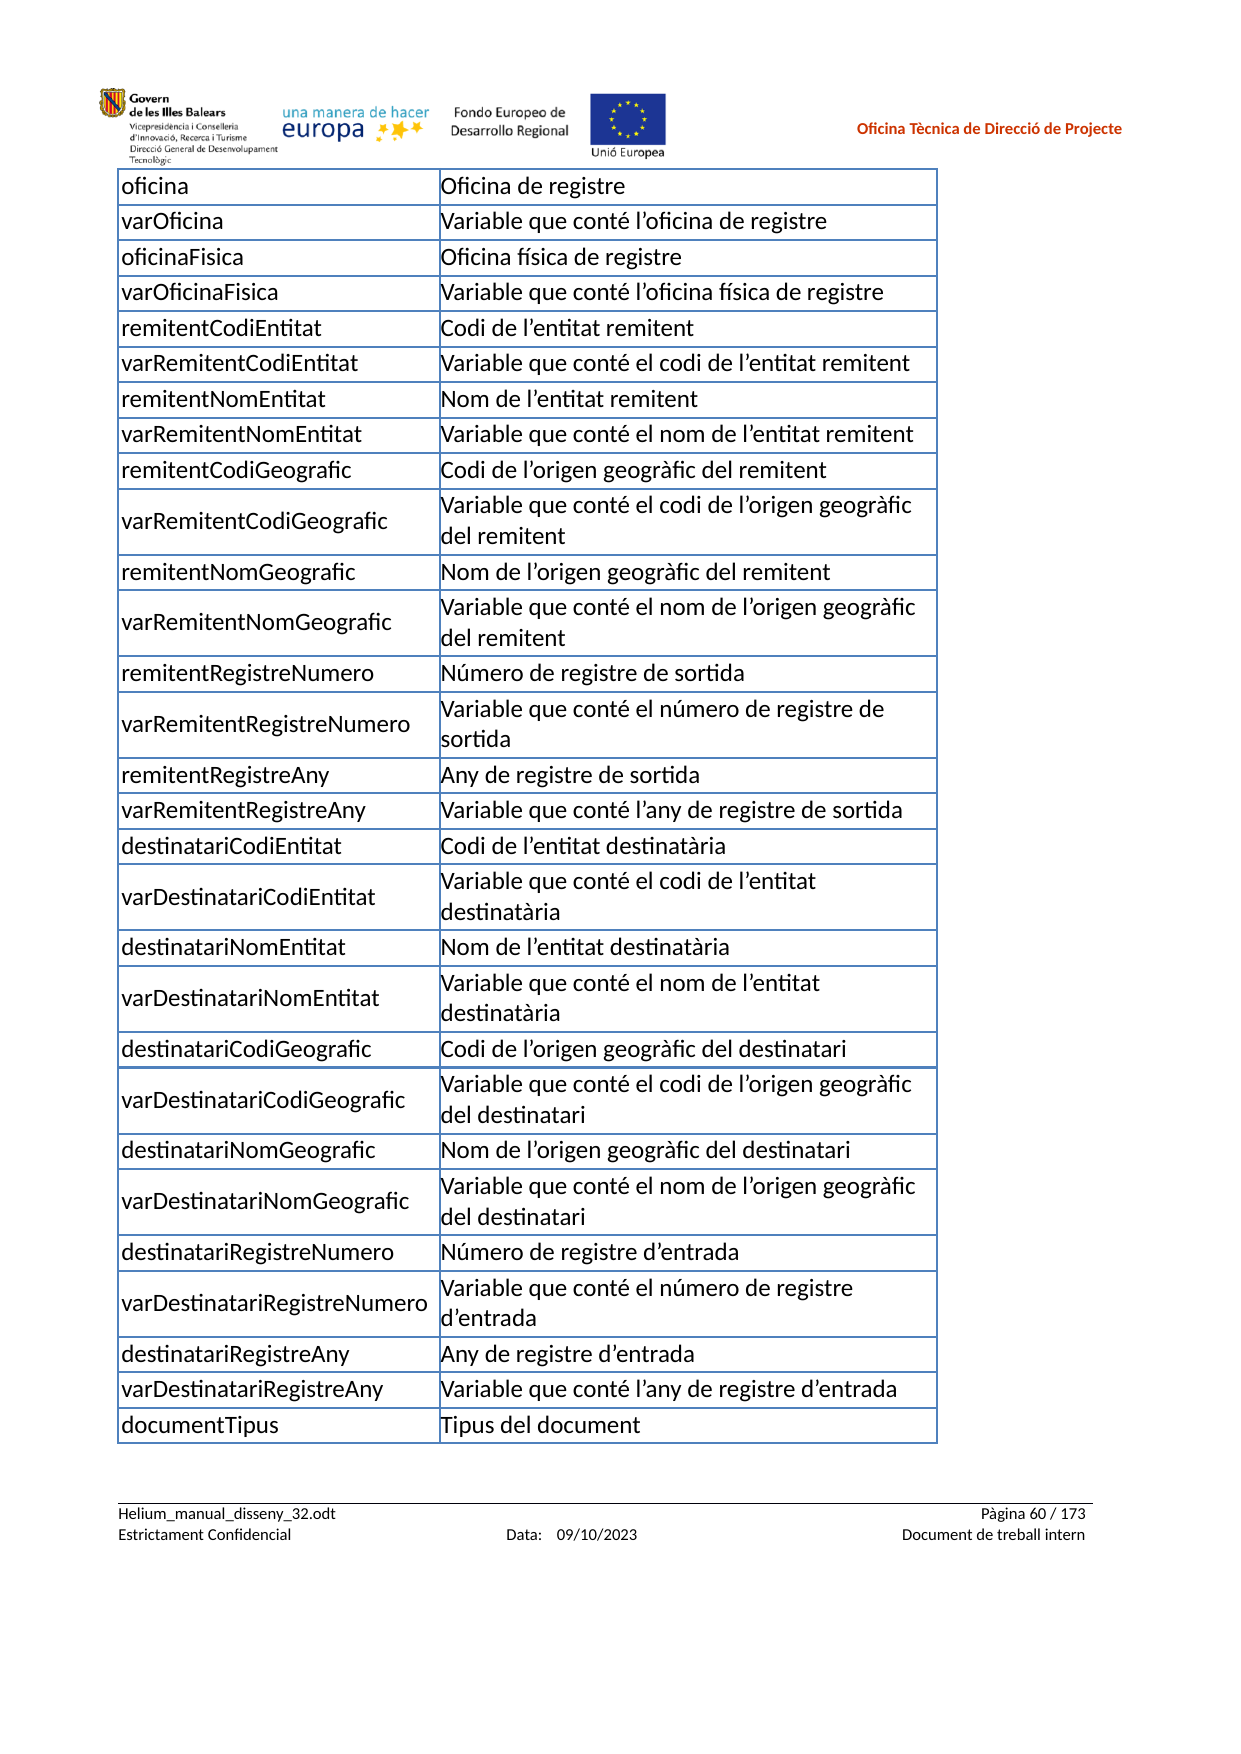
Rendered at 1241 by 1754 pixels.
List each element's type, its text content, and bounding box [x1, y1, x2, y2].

table_cell Variable que conté l’any de registre d’entrada [441, 1373, 936, 1407]
table_cell remitentRegistreNumero [119, 657, 439, 691]
table_cell documentTipus [119, 1409, 439, 1442]
table_cell Variable que conté l’oficina de registre [441, 206, 936, 239]
table_cell Número de registre d’entrada [441, 1236, 936, 1269]
table_cell Variable que conté el codi de l’origen geogràfic del destinatari [441, 1069, 936, 1132]
table_cell varOficina [119, 206, 439, 239]
table_cell Tipus del document [441, 1409, 936, 1442]
table_cell varRemitentRegistreNumero [119, 693, 439, 757]
table_cell varDestinatariCodiGeografic [119, 1069, 439, 1132]
table_cell Any de registre d’entrada [441, 1338, 936, 1371]
table_cell Nom de l’entitat destinatària [441, 931, 936, 965]
table_cell Variable que conté el nom de l’origen geogràfic del destinatari [441, 1170, 936, 1234]
table_cell destinatariRegistreNumero [119, 1236, 439, 1269]
table_cell oficinaFisica [119, 241, 439, 274]
table_cell Variable que conté el nom de l’entitat remitent [441, 419, 936, 452]
table_cell Codi de l’origen geogràfic del destinatari [441, 1033, 936, 1066]
table_cell Codi de l’entitat remitent [441, 312, 936, 346]
table_cell Codi de l’entitat destinatària [441, 830, 936, 863]
table_cell Variable que conté l’oficina física de registre [441, 277, 936, 310]
table_cell varRemitentNomGeografic [119, 591, 439, 655]
table_cell Variable que conté l’any de registre de sortida [441, 794, 936, 828]
table_cell remitentCodiGeografic [119, 454, 439, 488]
table_cell remitentRegistreAny [119, 759, 439, 792]
table_cell varOficinaFisica [119, 277, 439, 310]
table_cell Variable que conté el codi de l’origen geogràfic del remitent [441, 490, 936, 554]
table_cell varRemitentCodiGeografic [119, 490, 439, 554]
table_cell varRemitentRegistreAny [119, 794, 439, 828]
table_cell Oficina física de registre [441, 241, 936, 274]
table_cell Nom de l’entitat remitent [441, 383, 936, 417]
table_cell destinatariRegistreAny [119, 1338, 439, 1371]
table_cell varRemitentNomEntitat [119, 419, 439, 452]
table_cell Variable que conté el codi de l’entitat remitent [441, 348, 936, 381]
table_cell remitentNomGeografic [119, 556, 439, 589]
table_cell Número de registre de sortida [441, 657, 936, 691]
table_cell varDestinatariCodiEntitat [119, 865, 439, 929]
table_cell varDestinatariNomGeografic [119, 1170, 439, 1234]
table_cell destinatariCodiGeografic [119, 1033, 439, 1066]
table_cell Variable que conté el número de registre d’entrada [441, 1272, 936, 1336]
table_cell oficina [119, 170, 439, 203]
table_cell destinatariCodiEntitat [119, 830, 439, 863]
table_cell Codi de l’origen geogràfic del remitent [441, 454, 936, 488]
table_cell Nom de l’origen geogràfic del remitent [441, 556, 936, 589]
table_cell destinatariNomGeografic [119, 1135, 439, 1168]
table_cell Variable que conté el codi de l’entitat destinatària [441, 865, 936, 929]
table_cell Any de registre de sortida [441, 759, 936, 792]
table_cell varDestinatariRegistreAny [119, 1373, 439, 1407]
table_cell varDestinatariRegistreNumero [119, 1272, 439, 1336]
table_cell Variable que conté el nom de l’origen geogràfic del remitent [441, 591, 936, 655]
table_cell Nom de l’origen geogràfic del destinatari [441, 1135, 936, 1168]
table_cell destinatariNomEntitat [119, 931, 439, 965]
table_cell Variable que conté el número de registre de sortida [441, 693, 936, 757]
table_cell remitentNomEntitat [119, 383, 439, 417]
table_cell varRemitentCodiEntitat [119, 348, 439, 381]
table_cell Variable que conté el nom de l’entitat destinatària [441, 967, 936, 1031]
table_cell Oficina de registre [441, 170, 936, 203]
table_cell varDestinatariNomEntitat [119, 967, 439, 1031]
picture [99, 87, 668, 166]
table_cell remitentCodiEntitat [119, 312, 439, 346]
